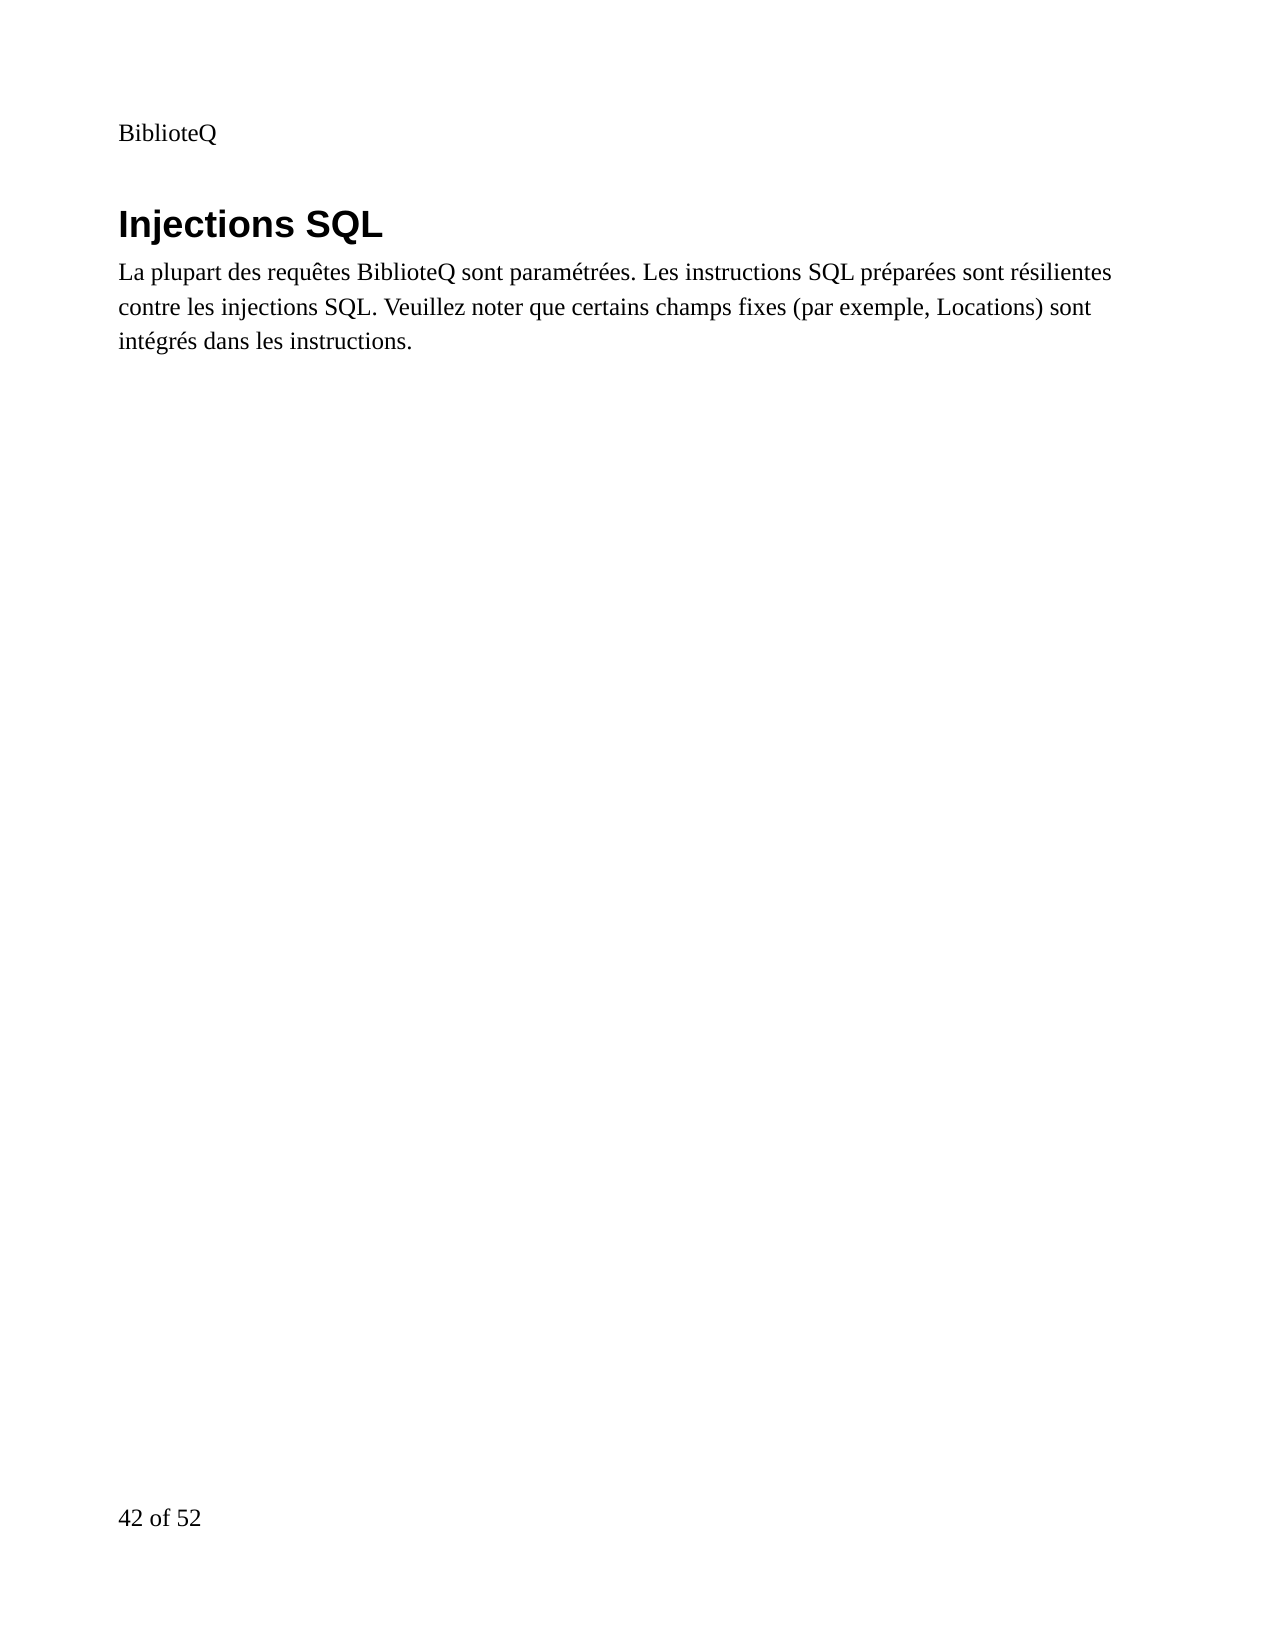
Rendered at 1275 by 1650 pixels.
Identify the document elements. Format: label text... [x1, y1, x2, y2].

text La plupart des requêtes BiblioteQ sont paramétrées. Les instructions SQL préparées sont résilientes contre les injections SQL. Veuillez noter que certains champs fixes (par exemple, Locations) sont intégrés dans les instructions. [118, 257, 1157, 355]
subtitle Injections SQL [118, 201, 1157, 245]
